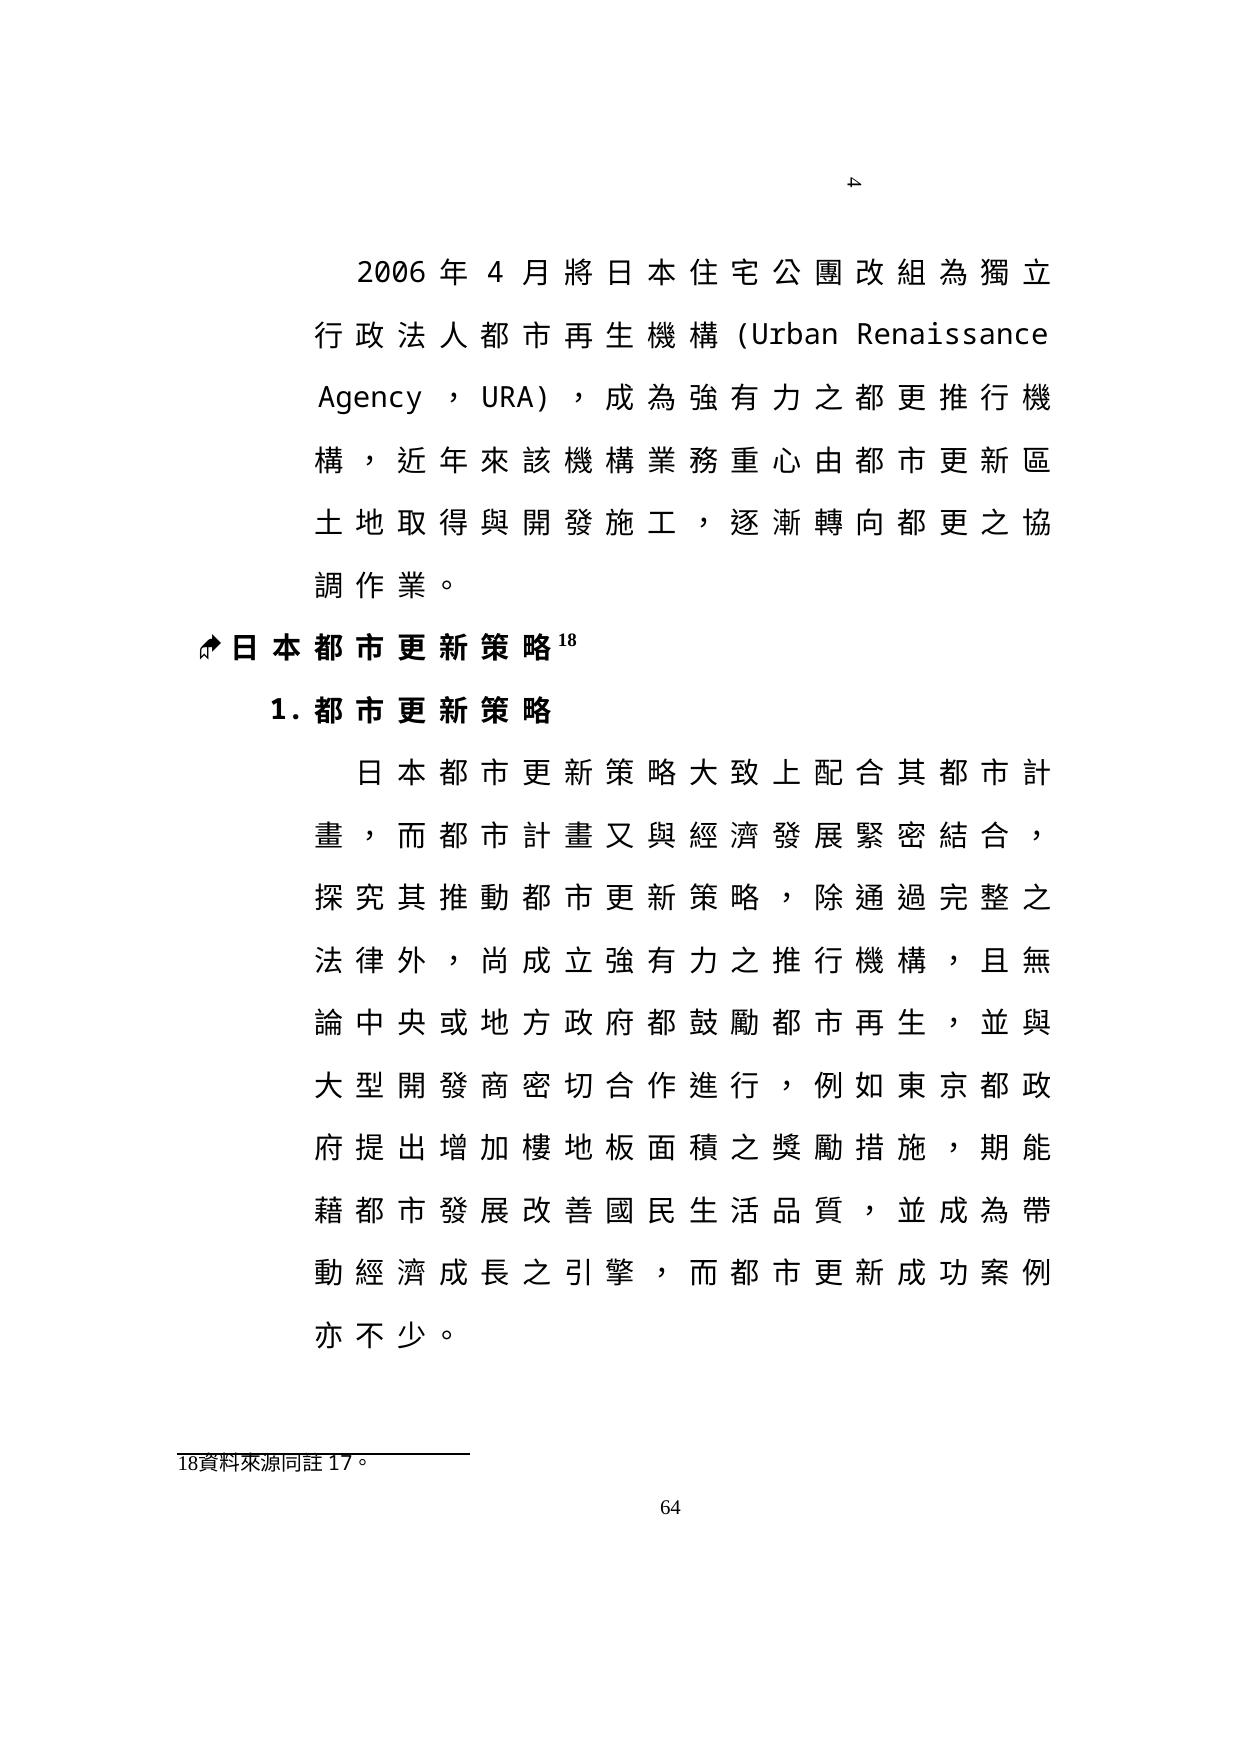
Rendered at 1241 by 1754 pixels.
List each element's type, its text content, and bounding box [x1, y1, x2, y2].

text 1.都市更新策略 [244, 667, 1058, 729]
text 2006年4月將日本住宅公團改組為獨立行政法人都市再生機構(Urban Renaissance Agency，URA)，成為強有力之都更推行機構，近年來該機構業務重心由都市更新區土地取得與開發施工，逐漸轉向都更之協調作業。 [268, 229, 1058, 604]
text 日本都市更新策略大致上配合其都市計畫，而都市計畫又與經濟發展緊密結合，探究其推動都市更新策略，除通過完整之法律外，尚成立強有力之推行機構，且無論中央或地方政府都鼓勵都市再生，並與大型開發商密切合作進行，例如東京都政府提出增加樓地板面積之獎勵措施，期能藉都市發展改善國民生活品質，並成為帶動經濟成長之引擎，而都市更新成功案例亦不少。 [274, 729, 1058, 1354]
text 日本都市更新策略 [183, 604, 1058, 667]
text 資料來源同註17。 [177, 1454, 1063, 1475]
